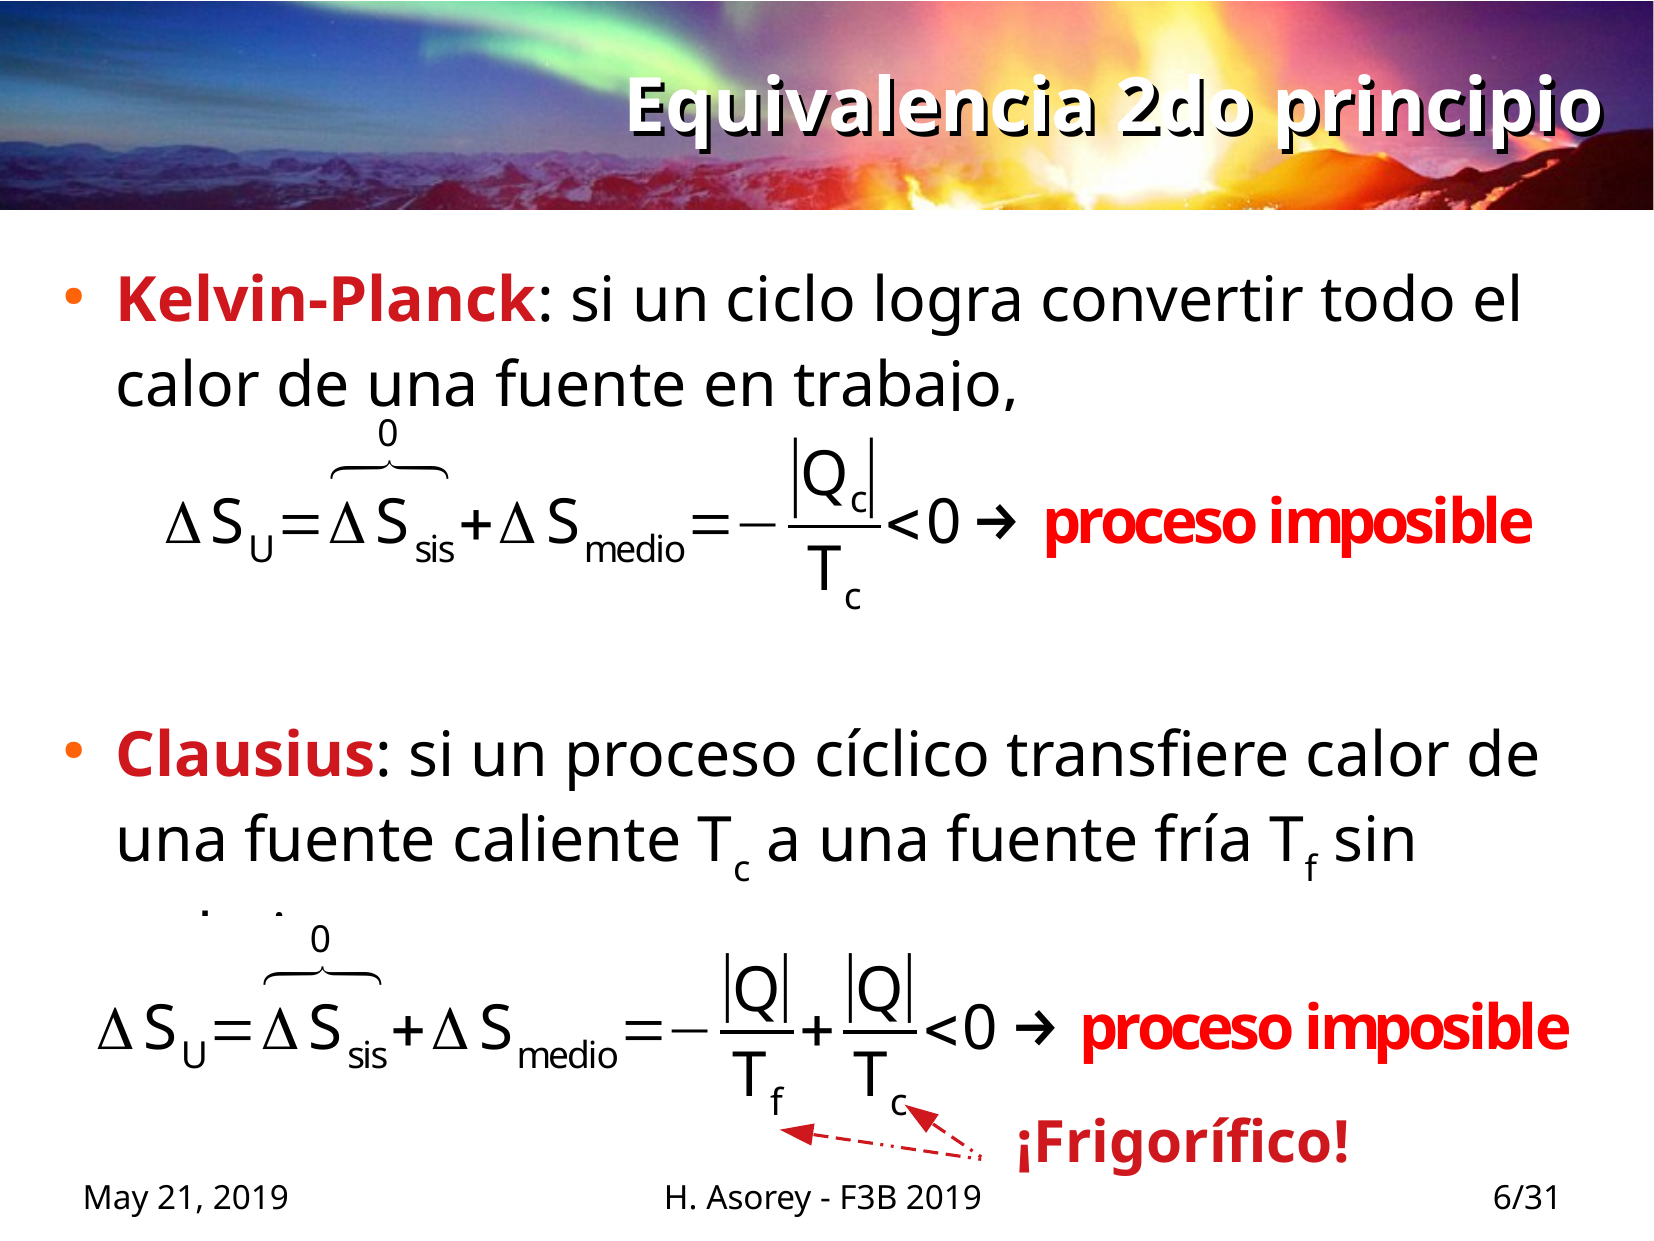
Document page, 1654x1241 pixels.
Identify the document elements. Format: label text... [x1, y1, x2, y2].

title Equivalencia 2do principio [45, 15, 1606, 191]
chart [156, 410, 1538, 618]
chart [89, 916, 1575, 1124]
list Kelvin-Planck: si un ciclo logra convertir todo el calor de una fuente en trabajo, Clausius: si un proceso cíclico transfiere calor de una fuente caliente Tc a una fuente fría Tf sin trabajo externo, |Qc|=|Qf|=Q, pero Tf<Tc: [45, 255, 1606, 1156]
text_box ¡Frigorífico! [1001, 1092, 1311, 1179]
picture [0, 1, 1654, 210]
